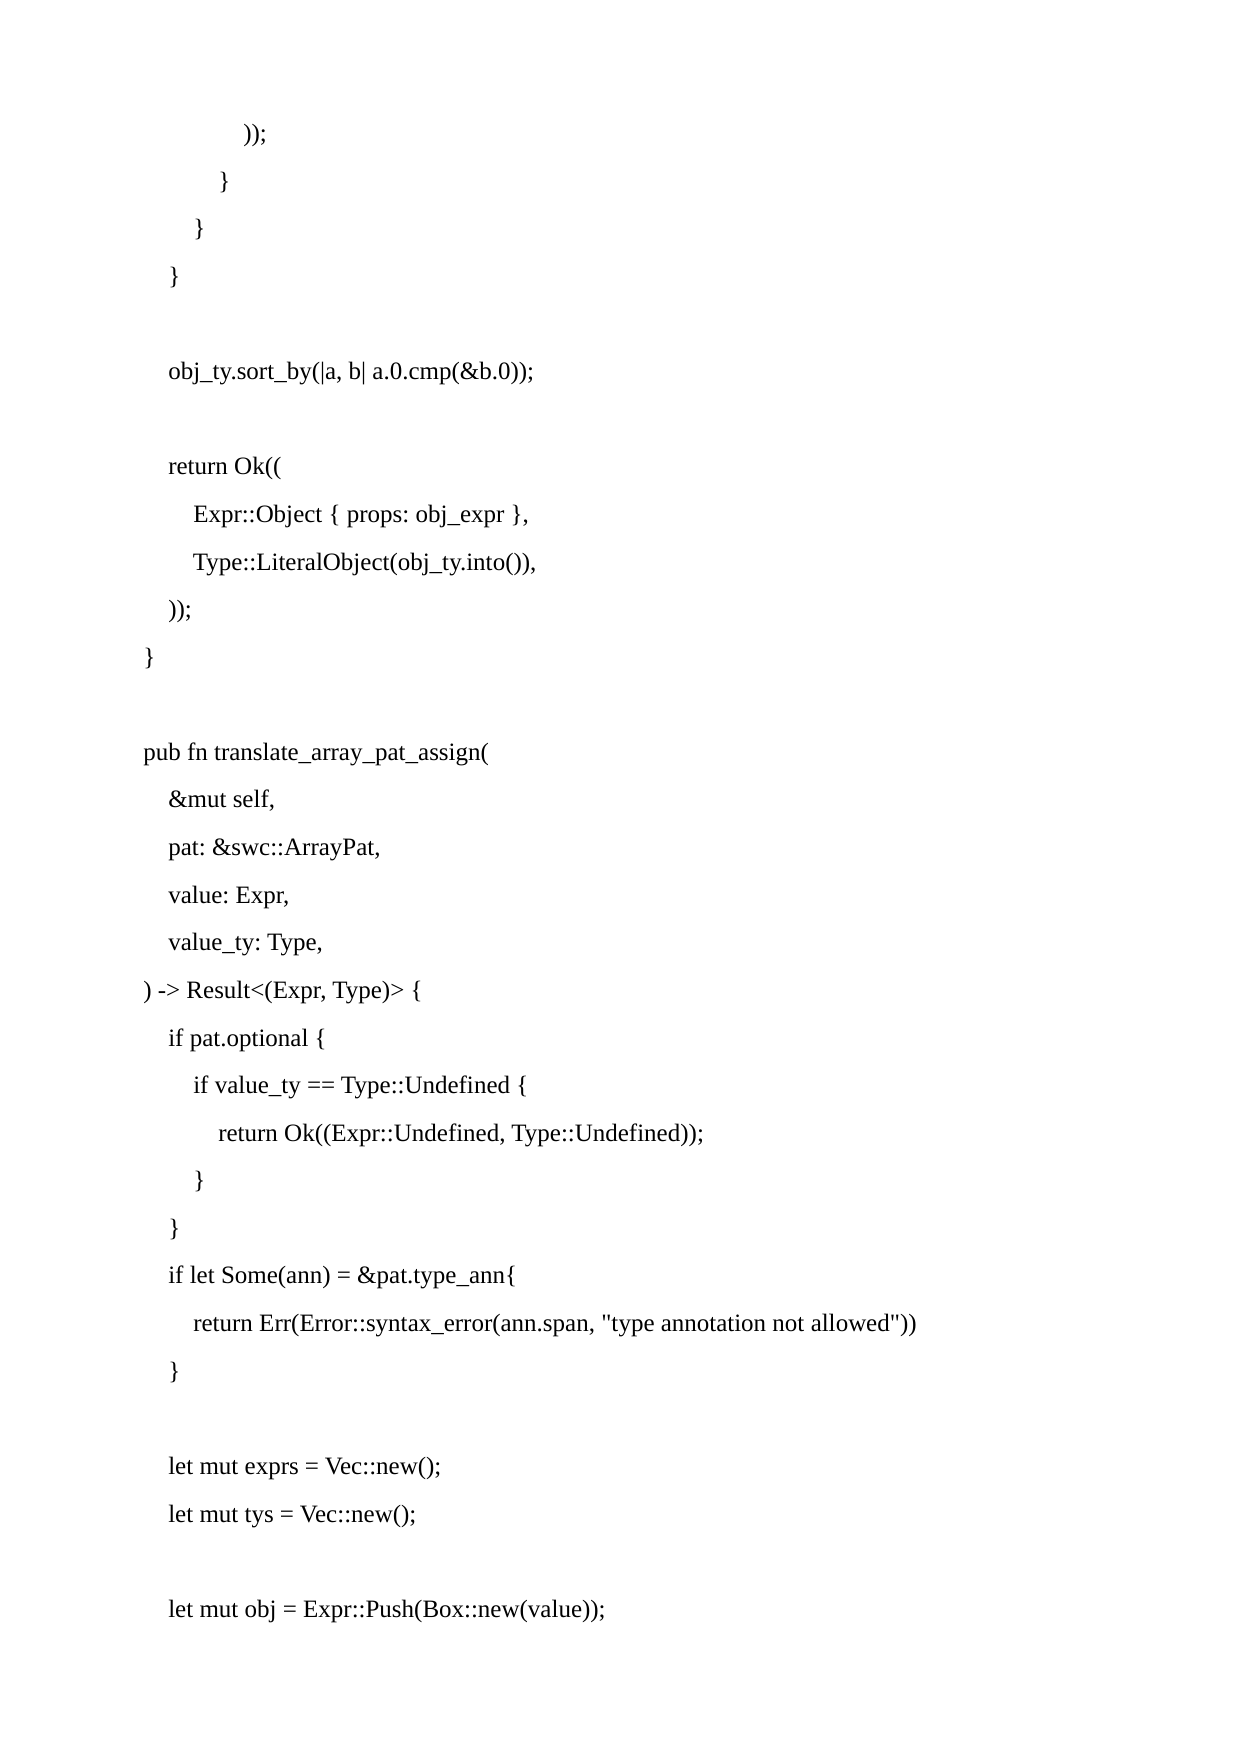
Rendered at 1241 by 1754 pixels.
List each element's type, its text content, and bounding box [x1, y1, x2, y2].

text return Err(Error::syntax_error(ann.span, "type annotation not allowed")) [118, 1308, 1122, 1337]
text } [118, 1165, 1122, 1194]
text ) -> Result<(Expr, Type)> { [118, 975, 1122, 1004]
text obj_ty.sort_by(|a, b| a.0.cmp(&b.0)); [118, 356, 1122, 385]
text if let Some(ann) = &pat.type_ann{ [118, 1261, 1122, 1289]
text &mut self, [118, 784, 1122, 813]
text )); [118, 118, 1122, 147]
text let mut tys = Vec::new(); [118, 1499, 1122, 1527]
text )); [118, 594, 1122, 623]
text return Ok(( [118, 451, 1122, 480]
text Type::LiteralObject(obj_ty.into()), [118, 547, 1122, 575]
text value: Expr, [118, 880, 1122, 908]
text let mut obj = Expr::Push(Box::new(value)); [118, 1594, 1122, 1623]
text pub fn translate_array_pat_assign( [118, 737, 1122, 766]
text value_ty: Type, [118, 927, 1122, 956]
text Expr::Object { props: obj_expr }, [118, 499, 1122, 528]
text } [118, 213, 1122, 242]
text } [118, 261, 1122, 290]
text return Ok((Expr::Undefined, Type::Undefined)); [118, 1118, 1122, 1147]
text } [118, 642, 1122, 671]
text if value_ty == Type::Undefined { [118, 1070, 1122, 1099]
text pat: &swc::ArrayPat, [118, 832, 1122, 861]
text if pat.optional { [118, 1023, 1122, 1051]
text let mut exprs = Vec::new(); [118, 1451, 1122, 1480]
text } [118, 166, 1122, 194]
text } [118, 1356, 1122, 1384]
text } [118, 1213, 1122, 1242]
